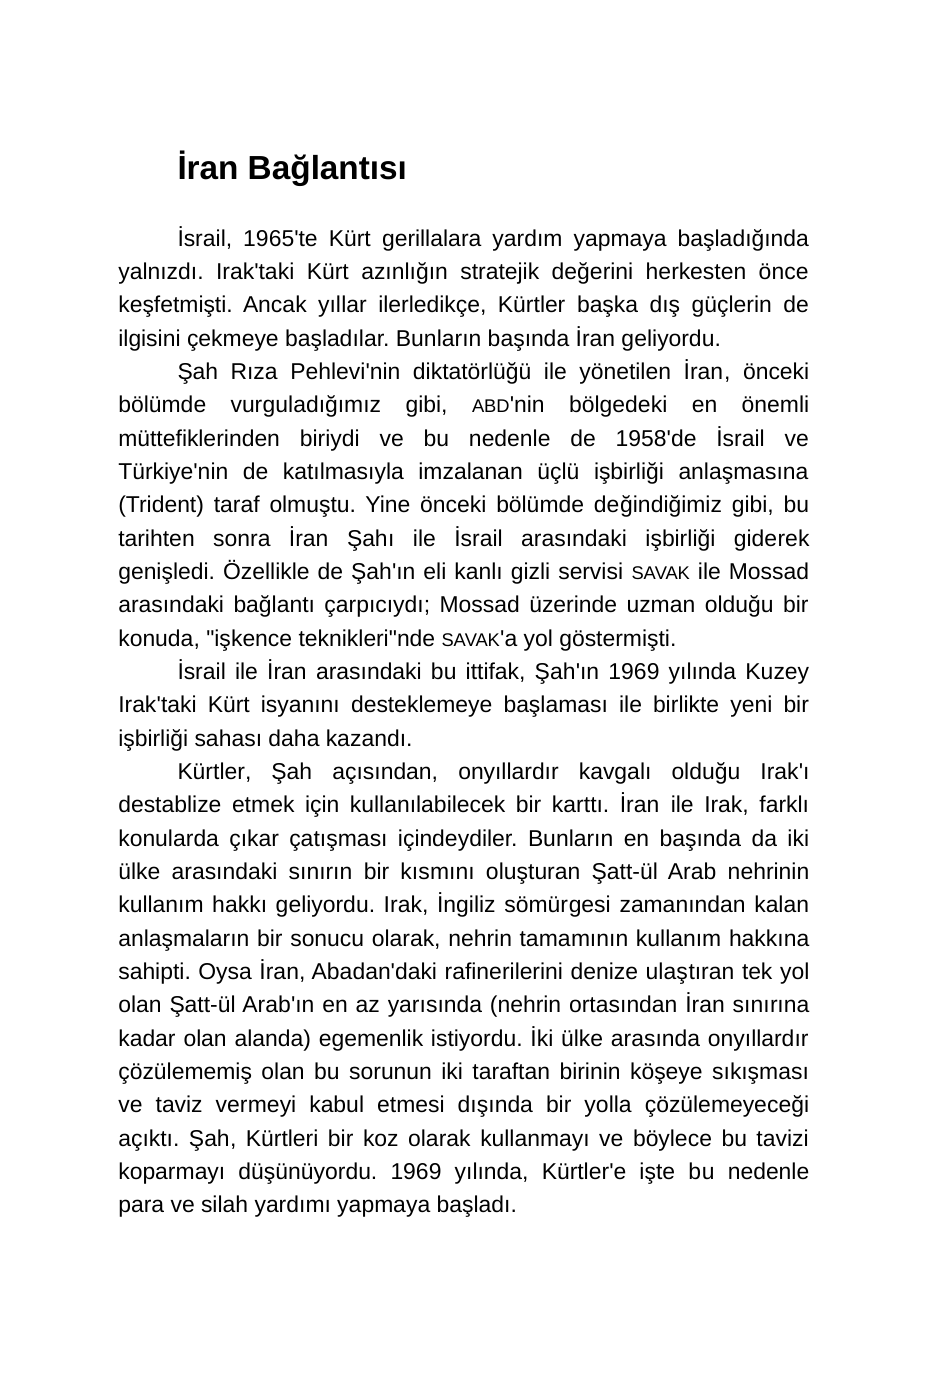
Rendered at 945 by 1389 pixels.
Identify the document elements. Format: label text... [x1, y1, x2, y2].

text İsrail, 1965'te Kürt gerillalara yardım yapmaya başladığında yalnızdı. Irak'taki Kürt azınlığın stratejik değerini herkesten önce keşfetmişti. Ancak yıl­lar ilerledikçe, Kürtler başka dış güçlerin de ilgisini çekmeye başladılar. Bun­ların başında İran geliyordu. [118, 219, 809, 353]
text Şah Rıza Pehlevi'nin diktatörlüğü ile yönetilen İran, önceki bölümde vur­guladığımız gibi, abd'nin bölgedeki en önemli müttefiklerinden biriydi ve bu nedenle de 1958'de İsrail ve Türkiye'nin de katılmasıyla imzalanan üçlü işbirliği anlaşmasına (Trident) taraf olmuştu. Yine önceki bölümde de­ğindiğimiz gibi, bu tarihten sonra İran Şahı ile İsrail arasındaki işbirliği gide­rek genişledi. Özellikle de Şah'ın eli kanlı gizli servisi savak ile Mossad ara­sındaki bağlantı çarpıcıydı; Mossad üzerinde uzman olduğu bir konuda, "iş­kence teknikleri"nde savak'a yol göstermişti. [118, 353, 809, 653]
text Kürtler, Şah açısından, onyıllardır kavgalı olduğu Irak'ı destablize etmek için kullanılabilecek bir karttı. İran ile Irak, farklı konularda çıkar çatış­ması içindeydiler. Bunların en başında da iki ülke arasındaki sınırın bir kıs­mını oluşturan Şatt-ül Arab nehrinin kullanım hakkı geliyordu. Irak, İngiliz sömür­gesi zamanından kalan anlaşmaların bir sonucu olarak, nehrin tama­mının kullanım hakkına sahipti. Oysa İran, Abadan'daki rafinerilerini denize ulaş­tıran tek yol olan Şatt-ül Arab'ın en az yarısında (nehrin ortasından İran sını­rına kadar olan alanda) egemenlik istiyordu. İki ülke arasında onyıllardır çö­zü­l­e­memiş olan bu sorunun iki taraftan birinin köşeye sıkışması ve taviz ver­meyi kabul etmesi dışında bir yolla çözülemeyeceği açıktı. Şah, Kürtleri bir koz olarak kullanmayı ve böylece bu tavizi koparmayı düşünüyordu. 1969 yılında, Kürtler'e işte bu nedenle para ve silah yardımı yapmaya başladı. [118, 753, 809, 1219]
text İran Bağlantısı [118, 148, 809, 186]
text İsrail ile İran arasındaki bu ittifak, Şah'ın 1969 yılında Kuzey Irak'taki Kürt isyanını desteklemeye başlaması ile birlikte yeni bir işbirliği sahası daha kazandı. [118, 653, 809, 753]
